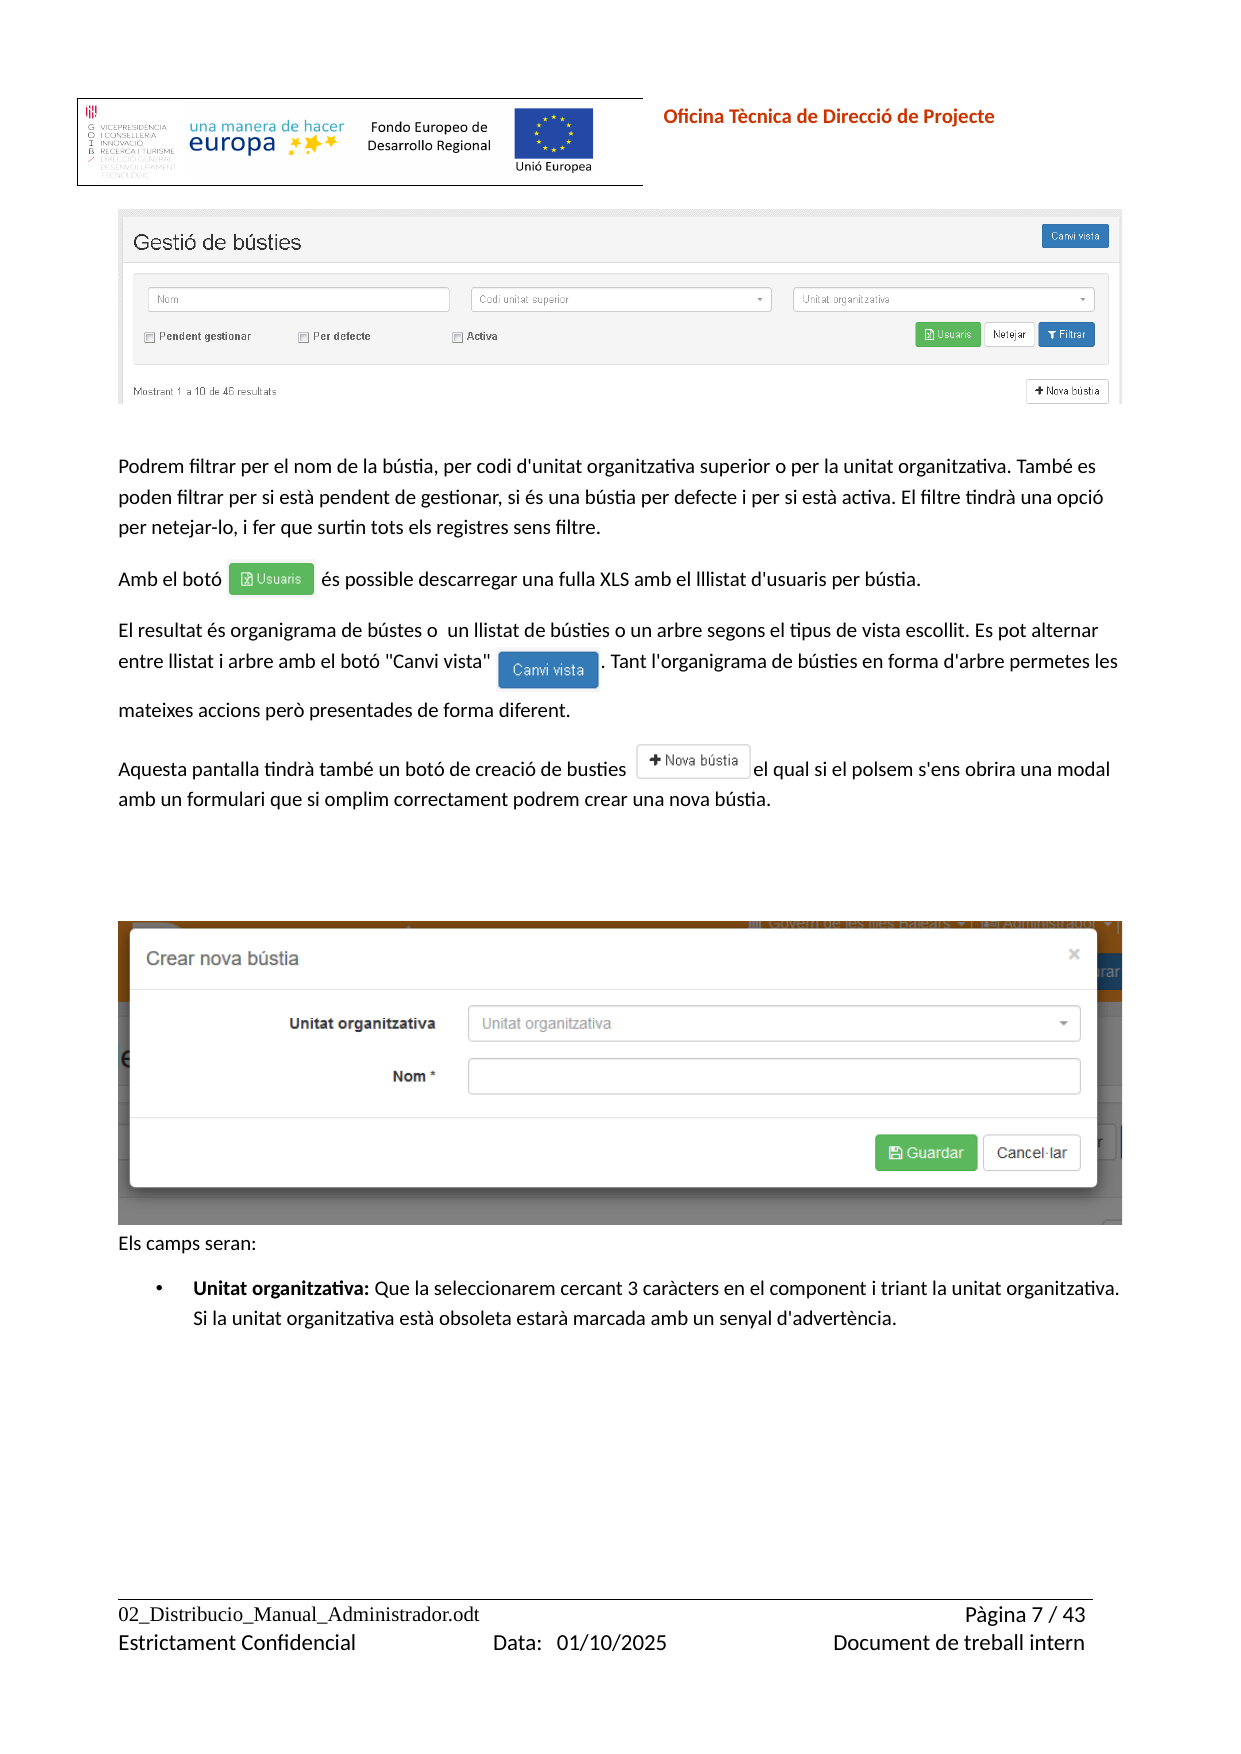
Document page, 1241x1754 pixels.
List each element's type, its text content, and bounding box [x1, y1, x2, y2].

text El resultat és organigrama de bústes o un llistat de bústies o un arbre segons el tipus de vista escollit. Es pot alternar entre llistat i arbre amb el botó "Canvi vista" . Tant l'organigrama de bústies en forma d'arbre permetes les mateixes accions però presentades de forma diferent. [118, 617, 1122, 722]
picture [631, 741, 753, 780]
picture [118, 921, 1123, 1225]
picture [226, 559, 317, 598]
picture [82, 103, 181, 180]
picture [495, 647, 601, 692]
list Unitat organitzativa: Que la seleccionarem cercant 3 caràcters en el component i triant la unitat organitzativa. Si la unitat organitzativa està obsoleta estarà marcada amb un senyal d'advertència. [156, 1275, 1122, 1331]
text Aquesta pantalla tindrà també un botó de creació de busties el qual si el polsem s'ens obrira una modal amb un formulari que si omplim correctament podrem crear una nova bústia. [118, 742, 1122, 812]
picture [187, 103, 599, 180]
text Podrem filtrar per el nom de la bústia, per codi d'unitat organitzativa superior o per la unitat organitzativa. També es poden filtrar per si està pendent de gestionar, si és una bústia per defecte i per si està activa. El filtre tindrà una opció per netejar-lo, i fer que surtin tots els registres sens filtre. [118, 453, 1122, 540]
text Els camps seran: [118, 1225, 1122, 1255]
text Amb el botó [118, 559, 226, 598]
text és possible descarregar una fulla XLS amb el lllistat d'usuaris per bústia. [317, 559, 1122, 598]
picture [118, 209, 1123, 404]
